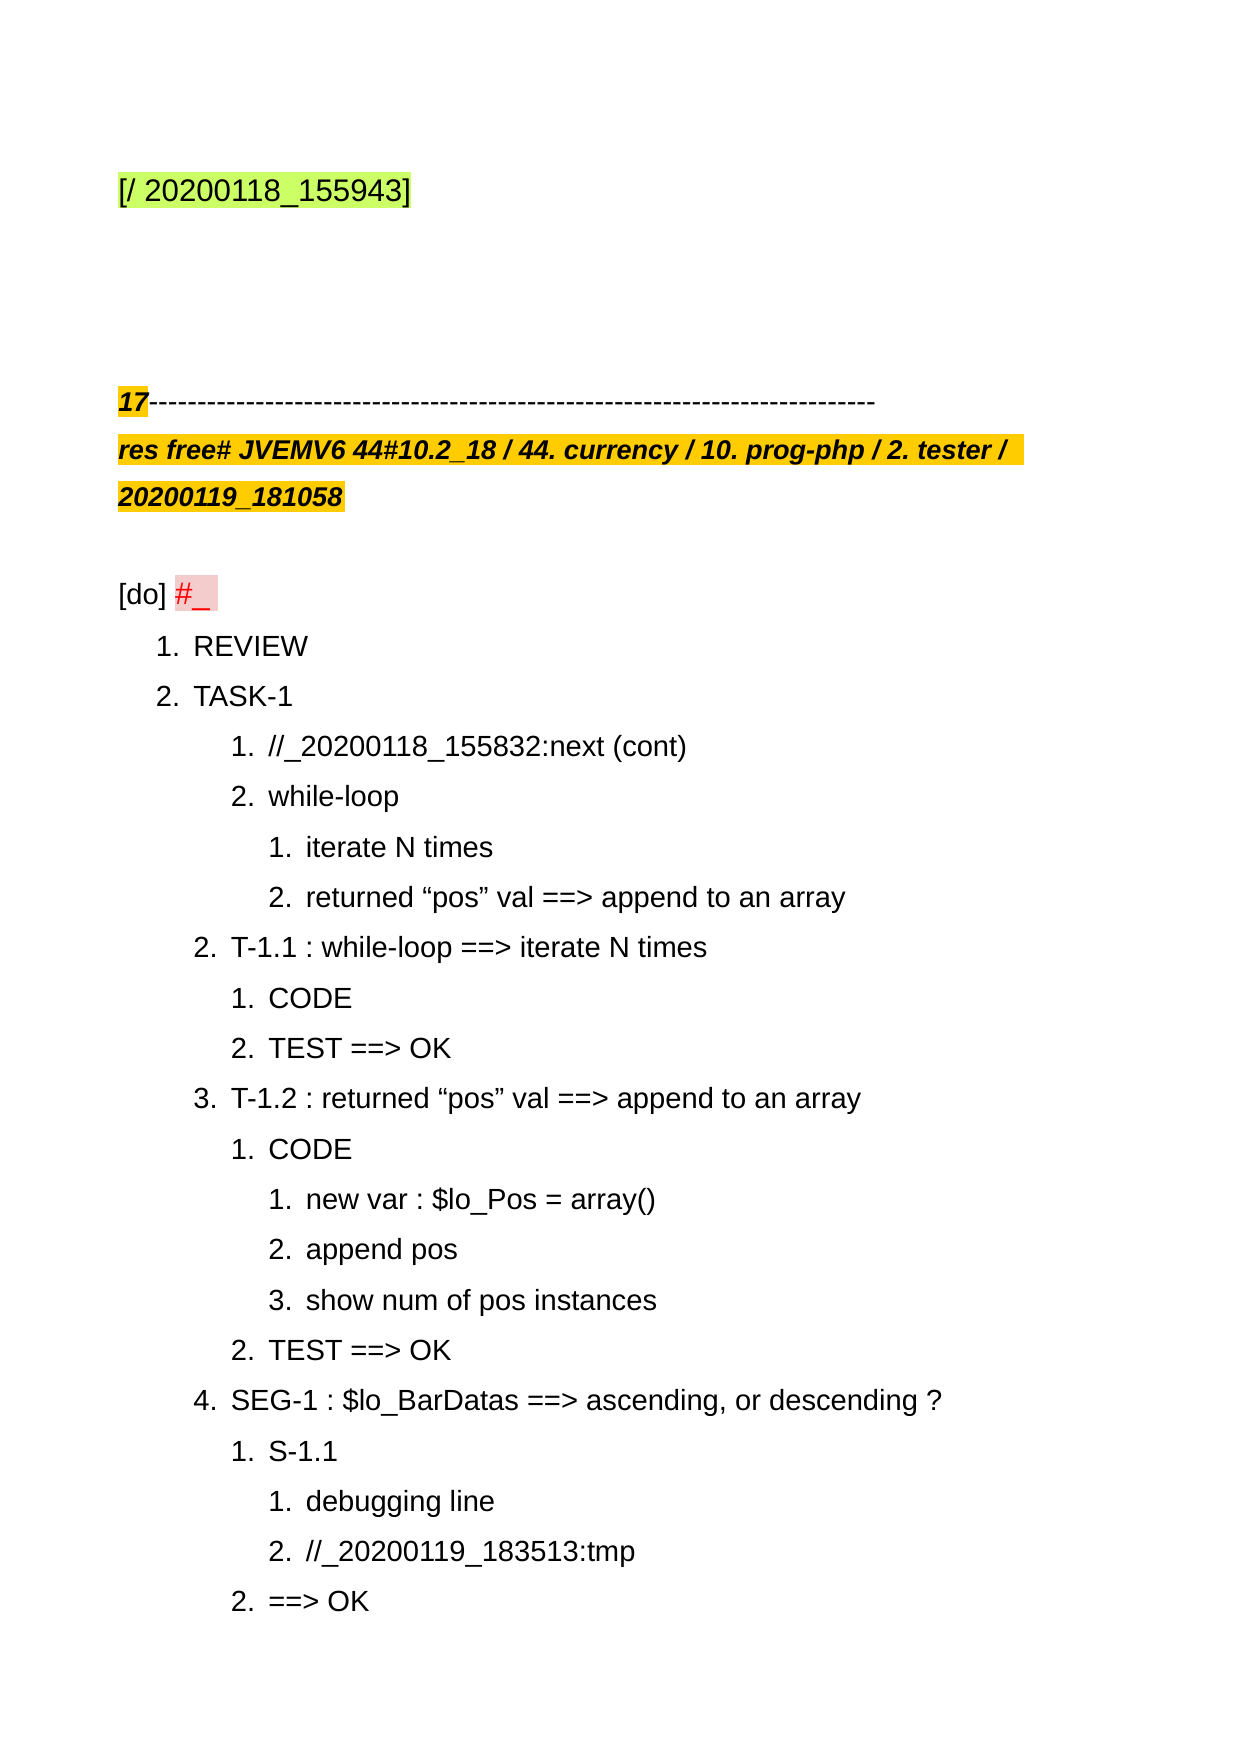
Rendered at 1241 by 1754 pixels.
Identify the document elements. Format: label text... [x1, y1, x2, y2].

list append pos [268, 1232, 1122, 1266]
list S-1.1 [231, 1433, 1122, 1467]
list returned “pos” val ==> append to an array [268, 880, 1122, 914]
list CODE [231, 981, 1122, 1014]
list REVIEW [156, 628, 1122, 662]
list CODE [231, 1132, 1122, 1165]
list new var : $lo_Pos = array() [268, 1182, 1122, 1216]
list TEST ==> OK [231, 1031, 1122, 1064]
list //_20200118_155832:next (cont) [231, 729, 1122, 763]
text [/ 20200118_155943] [118, 118, 1122, 208]
text 17--------------------------------------------------------------------------- [118, 384, 1122, 417]
list iterate N times [268, 830, 1122, 863]
list T-1.1 : while-loop ==> iterate N times [193, 930, 1122, 964]
list //_20200119_183513:tmp [268, 1534, 1122, 1568]
text [do] #_ [118, 575, 1122, 611]
list SEG-1 : $lo_BarDatas ==> ascending, or descending ? [193, 1383, 1122, 1417]
list ==> OK [231, 1584, 1122, 1618]
list while-loop [231, 779, 1122, 813]
text res free# JVEMV6 44#10.2_18 / 44. currency / 10. prog-php / 2. tester / 20200119_181058 [118, 434, 1122, 512]
list TASK-1 [156, 679, 1122, 712]
list T-1.2 : returned “pos” val ==> append to an array [193, 1081, 1122, 1115]
list TEST ==> OK [231, 1333, 1122, 1366]
list show num of pos instances [268, 1283, 1122, 1316]
list debugging line [268, 1484, 1122, 1517]
